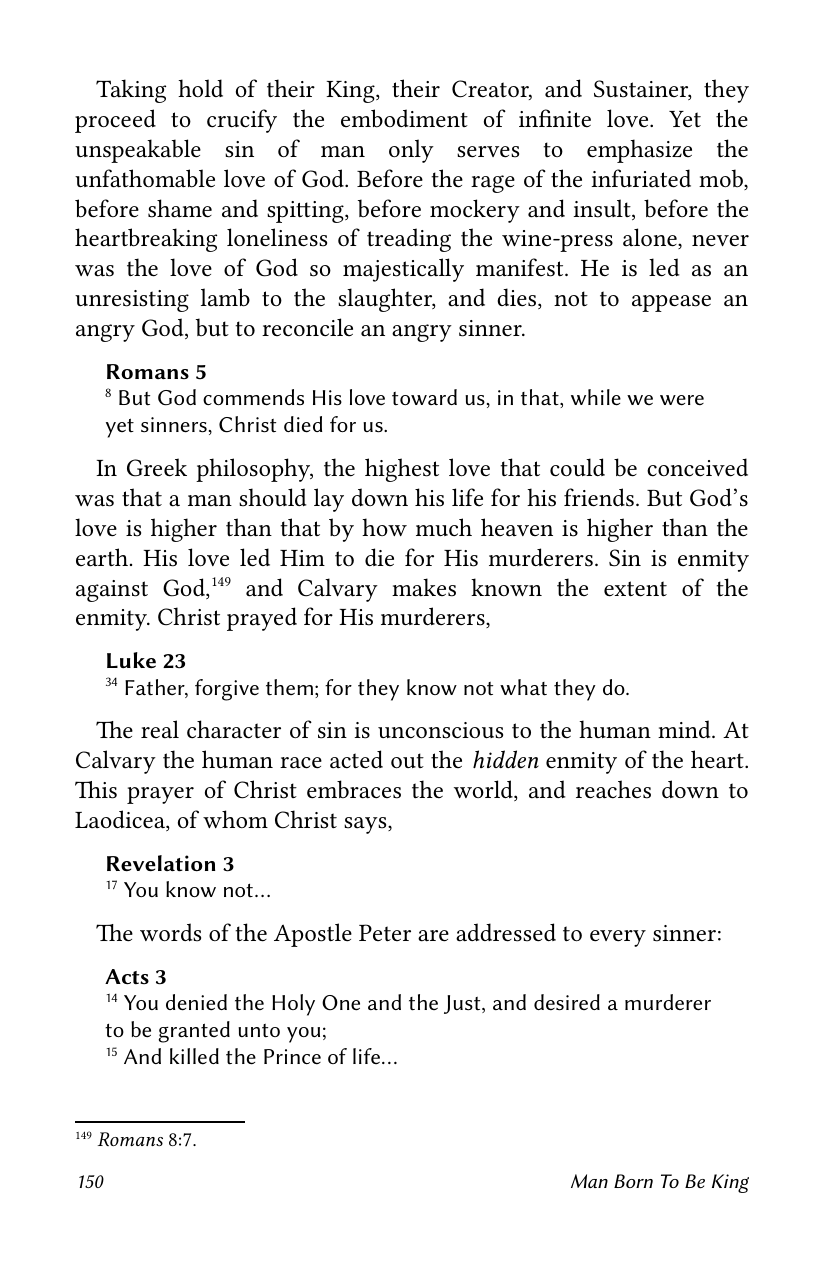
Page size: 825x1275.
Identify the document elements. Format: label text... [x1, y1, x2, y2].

text In Greek philosophy, the highest love that could be conceived was that a man should lay down his life for his friends. But God’s love is higher than that by how much heaven is higher than the earth. His love led Him to die for His murderers. Sin is enmity against God, and Calvary makes known the extent of the enmity. Christ prayed for His murderers, [75, 454, 750, 632]
text The real character of sin is unconscious to the human mind. At Calvary the human race acted out the hidden enmity of the heart. This prayer of Christ embraces the world, and reaches down to Laodicea, of whom Christ says, [75, 716, 750, 834]
text 14 You denied the Holy One and the Just, and desired a murderer to be granted unto you; [105, 990, 720, 1043]
text 15 And killed the Prince of life... [105, 1044, 720, 1070]
text Acts 3 [105, 964, 750, 990]
text Romans 8:7. [75, 1128, 750, 1152]
text 17 You know not… [105, 877, 720, 903]
text Revelation 3 [105, 851, 750, 877]
text Taking hold of their King, their Creator, and Sustainer, they proceed to crucify the embodiment of infinite love. Yet the unspeakable sin of man only serves to emphasize the unfathomable love of God. Before the rage of the infuriated mob, before shame and spitting, before mockery and insult, before the heartbreaking loneliness of treading the wine-press alone, never was the love of God so majestically manifest. He is led as an unresisting lamb to the slaughter, and dies, not to appease an angry God, but to reconcile an angry sinner. [75, 75, 750, 343]
text 8 But God commends His love toward us, in that, while we were yet sinners, Christ died for us. [105, 385, 720, 438]
text 34 Father, forgive them; for they know not what they do. [105, 674, 720, 701]
text Luke 23 [105, 648, 750, 674]
text The words of the Apostle Peter are addressed to every sinner: [75, 919, 750, 947]
text Romans 5 [105, 359, 750, 385]
